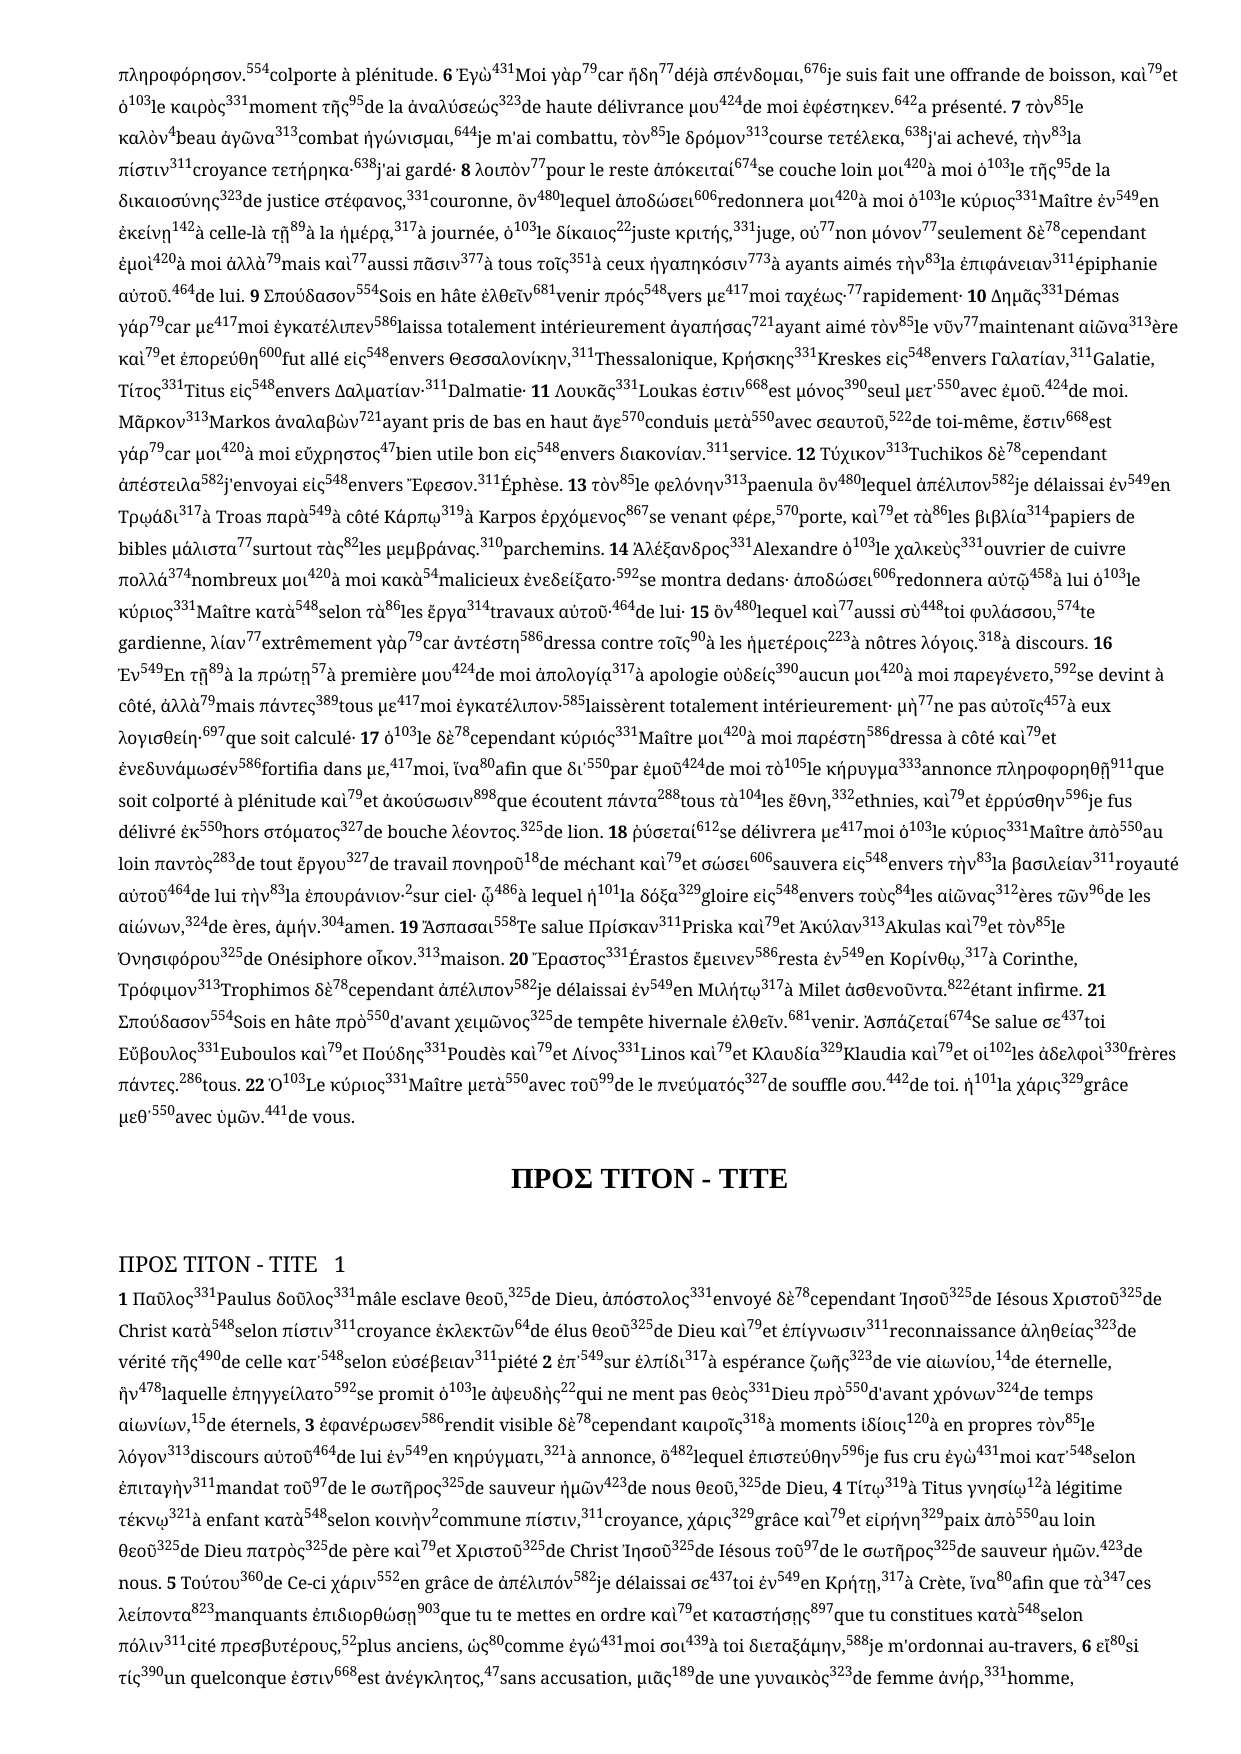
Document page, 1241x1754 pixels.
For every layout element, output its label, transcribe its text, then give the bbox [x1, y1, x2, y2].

text ΠΡΟΣ ΤΙΤΟΝ - TITE 1 [118, 1249, 1181, 1279]
subtitle ΠΡΟΣ ΤΙΤΟΝ - TITE [118, 1161, 1181, 1195]
text 1 Παῦλος331Paulus δοῦλος331mâle esclave θεοῦ,325de Dieu, ἀπόστολος331envoyé δὲ78cependant Ἰησοῦ325de Iésous Χριστοῦ325de Christ κατὰ548selon πίστιν311croyance ἐκλεκτῶν64de élus θεοῦ325de Dieu καὶ79et ἐπίγνωσιν311reconnaissance ἀληθείας323de vérité τῆς490de celle κατ᾽548selon εὐσέβειαν311piété 2 ἐπ᾽549sur ἐλπίδι317à espérance ζωῆς323de vie αἰωνίου,14de éternelle, ἣν478laquelle ἐπηγγείλατο592se promit ὁ103le ἀψευδὴς22qui ne ment pas θεὸς331Dieu πρὸ550d'avant χρόνων324de temps αἰωνίων,15de éternels, 3 ἐφανέρωσεν586rendit visible δὲ78cependant καιροῖς318à moments ἰδίοις120à en propres τὸν85le λόγον313discours αὐτοῦ464de lui ἐν549en κηρύγματι,321à annonce, ὃ482lequel ἐπιστεύθην596je fus cru ἐγὼ431moi κατ᾽548selon ἐπιταγὴν311mandat τοῦ97de le σωτῆρος325de sauveur ἡμῶν423de nous θεοῦ,325de Dieu, 4 Τίτῳ319à Titus γνησίῳ12à légitime τέκνῳ321à enfant κατὰ548selon κοινὴν2commune πίστιν,311croyance, χάρις329grâce καὶ79et εἰρήνη329paix ἀπὸ550au loin θεοῦ325de Dieu πατρὸς325de père καὶ79et Χριστοῦ325de Christ Ἰησοῦ325de Iésous τοῦ97de le σωτῆρος325de sauveur ἡμῶν.423de nous. 5 Τούτου360de Ce-ci χάριν552en grâce de ἀπέλιπόν582je délaissai σε437toi ἐν549en Κρήτῃ,317à Crète, ἵνα80afin que τὰ347ces λείποντα823manquants ἐπιδιορθώσῃ903que tu te mettes en ordre καὶ79et καταστήσῃς897que tu constitues κατὰ548selon πόλιν311cité πρεσβυτέρους,52plus anciens, ὡς80comme ἐγώ431moi σοι439à toi διεταξάμην,588je m'ordonnai au-travers, 6 εἴ80si τίς390un quelconque ἐστιν668est ἀνέγκλητος,47sans accusation, μιᾶς189de une γυναικὸς323de femme ἀνήρ,331homme, τέκνα314enfants ἔχων840ayant πιστά,54croyables, μὴ77ne pas ἐν549en κατηγορίᾳ317à accusation ἀσωτίας323de dissolution ἢ79ou ἀνυπότακτα.33insoumis. 7 δεῖ668lie γὰρ79car τὸν85le ἐπίσκοπον313superviseur ἀνέγκλητον53sans accusation εἶναι689être ὡς80comme θεοῦ325de Dieu οἰκονόμον,313légiste de maison, μὴ77ne pas αὐθάδη,53arrogant, μὴ77ne pas ὀργίλον,53coléreux, μὴ77ne pas πάροινον,53à côté du vin, μὴ77ne pas πλήκτην,313frappeur, μὴ77ne pas αἰσχροκερδῆ,53escroqueur, 8 ἀλλὰ79mais φιλόξενον53affectionné à l'étranger φιλάγαθον53affectionné à ce qui est bon σώφρονα53sain d'émotion δίκαιον53juste ὅσιον53sacré ἐγκρατῆ,53fort d'intérieur, 9 ἀντεχόμενον849se tenant contre τοῦ97de le κατὰ548selon τὴν83la διδαχὴν311enseignement πιστοῦ16de croyable λόγου,325de discours, ἵνα80afin que δυνατὸς71puissant ᾖ921que soit καὶ79et παρακαλεῖν689appeler à côté ἐν549en τῇ89à la διδασκαλίᾳ317à enseignement τῇ350à celle ὑγιαινούσῃ826à étante sain καὶ79et τοὺς345ceux ἀντιλέγοντας821contredisants ἐλέγχειν.689réfuter. 10 Εἰσὶν667Sont γὰρ79car πολλοὶ389nombreux [καὶ]77[aussi] ἀνυπότακτοι,70insoumis, ματαιολόγοι70vains discoureurs καὶ79et φρεναπάται,330appâteurs d'émotions, μάλιστα77surtout οἱ363ceux ἐκ550hors τῆς95de la περιτομῆς,323de circoncision, 11 οὓς479lesquels δεῖ668lie ἐπιστομίζειν,689mettre sur bouche, οἵτινες497lesquels des quelconques ὅλους268touts entiers οἴκους312maisons ἀνατρέπουσιν667renversent de bas en haut διδάσκοντες839enseignants ἃ481lesquels μὴ77ne pas δεῖ668lie αἰσχροῦ18de honteux κέρδους327de gain χάριν.552en grâce de. 12 εἶπέν586dit τις390un quelconque ἐξ550hors αὐτῶν463de eux ἴδιος364en propre αὐτῶν463de eux προφήτης·331prophète· Κρῆτες330Crétois ἀεὶ77toujours ψεῦσται,330menteurs, κακὰ23malicieux θηρία,332bêtes sauvages, γαστέρες328ventres ἀργαί.19sans travaux. 13 ἡ101la μαρτυρία329témoignation αὕτη154celle-ci ἐστὶν668est ἀληθής.45vrai. δι᾽548par le fait de ἣν293laquelle αἰτίαν311cause ἔλεγχε570réfute αὐτοὺς451eux ἀποτόμως,77en longue scission, ἵνα80afin que ὑγιαίνωσιν920que soient sain ἐν549en τῇ89à la πίστει,317à croyance, 14 μὴ77ne pas προσέχοντες839attenants Ἰουδαϊκοῖς9à Ioudaiques μύθοις318à mythes καὶ79et ἐντολαῖς316à commandements ἀνθρώπων324de êtres humains ἀποστρεφομένων860de se détournants τὴν83la ἀλήθειαν.311vérité. 15 πάντα391tous καθαρὰ48purs τοῖς90à les καθαροῖς·58à purs· τοῖς351à ceux δὲ78cependant μεμιαμμένοις800à ayants étés souillés καὶ79et ἀπίστοις58à incroyants οὐδὲν392aucun καθαρόν,49pur, ἀλλὰ79mais μεμίανται654a été souillé αὐτῶν463de eux καὶ79et ὁ103le νοῦς331intellect καὶ79et ἡ101la συνείδησις.329conscience. 16 θεὸν313Dieu ὁμολογοῦσιν667avouent εἰδέναι,686avoir su, τοῖς252à les δὲ78cependant ἔργοις320à travaux ἀρνοῦνται,673se nient, βδελυκτοὶ70abominables ὄντες839étants καὶ79et ἀπειθεῖς70désobéissants καὶ79et πρὸς548vers πᾶν271tout ἔργον315travail ἀγαθὸν6bon ἀδόκιμοι.70non approuvés. [118, 1283, 1181, 1689]
text 1 Διαμαρτύρομαι670Je me passe témoignage ἐνώπιον552en devant τοῦ97de le θεοῦ325de Dieu καὶ79et Χριστοῦ325de Christ Ἰησοῦ325de Iésous τοῦ358de celui μέλλοντος834de imminant κρίνειν689juger ζῶντας821vivants καὶ79et νεκρούς,52morts, καὶ79et τὴν83la ἐπιφάνειαν311épiphanie αὐτοῦ464de lui καὶ79et τὴν83la βασιλείαν311royauté αὐτοῦ·464de lui· 2 κήρυξον554annonce τὸν85le λόγον,313discours, ἐπίστηθι554présente εὐκαίρως77en bien moment ἀκαίρως,77en non moment, ἔλεγξον,554réfute, ἐπιτίμησον,554survalorise, παρακάλεσον,554appelle à côté, ἐν549en πάσῃ273à toute μακροθυμίᾳ317à distance de fureur καὶ79et διδαχῇ.317à enseignement. 3 Ἔσται612Se sera γὰρ79car καιρὸς331moment ὅτε77lorsque τῆς356de celle ὑγιαινούσης832de étante sain διδασκαλίας323de enseignement οὐκ77non ἀνέξονται611se assumeront ἀλλὰ79mais κατὰ548selon τὰς242les ἰδίας112en propres ἐπιθυμίας310désirs en fureurs ἑαυτοῖς532à eux-mêmes ἐπισωρεύσουσιν605entasseront au-dessus διδασκάλους312enseignants κνηθόμενοι890étants grattés τὴν83la ἀκοὴν311écoute 4 καὶ79et ἀπὸ550au loin μὲν79certes τῆς95de la ἀληθείας323de vérité τὴν83la ἀκοὴν311écoute ἀποστρέψουσιν,605détourneront, ἐπὶ548sur δὲ78cependant τοὺς84les μύθους312mythes ἐκτραπήσονται.618seront tourné dehors. 5 Σὺ448Toi δὲ78cependant νῆφε570sois sobre ἐν549en πᾶσιν,379à tous, κακοπάθησον,554souffre le mal, ἔργον315travail ποίησον554fais εὐαγγελιστοῦ,325de évangéliste, τὴν83la διακονίαν311service σου442de toi πληροφόρησον.554colporte à plénitude. 6 Ἐγὼ431Moi γὰρ79car ἤδη77déjà σπένδομαι,676je suis fait une offrande de boisson, καὶ79et ὁ103le καιρὸς331moment τῆς95de la ἀναλύσεώς323de haute délivrance μου424de moi ἐφέστηκεν.642a présenté. 7 τὸν85le καλὸν4beau ἀγῶνα313combat ἠγώνισμαι,644je m'ai combattu, τὸν85le δρόμον313course τετέλεκα,638j'ai achevé, τὴν83la πίστιν311croyance τετήρηκα·638j'ai gardé· 8 λοιπὸν77pour le reste ἀπόκειταί674se couche loin μοι420à moi ὁ103le τῆς95de la δικαιοσύνης323de justice στέφανος,331couronne, ὃν480lequel ἀποδώσει606redonnera μοι420à moi ὁ103le κύριος331Maître ἐν549en ἐκείνῃ142à celle-là τῇ89à la ἡμέρᾳ,317à journée, ὁ103le δίκαιος22juste κριτής,331juge, οὐ77non μόνον77seulement δὲ78cependant ἐμοὶ420à moi ἀλλὰ79mais καὶ77aussi πᾶσιν377à tous τοῖς351à ceux ἠγαπηκόσιν773à ayants aimés τὴν83la ἐπιφάνειαν311épiphanie αὐτοῦ.464de lui. 9 Σπούδασον554Sois en hâte ἐλθεῖν681venir πρός548vers με417moi ταχέως·77rapidement· 10 Δημᾶς331Démas γάρ79car με417moi ἐγκατέλιπεν586laissa totalement intérieurement ἀγαπήσας721ayant aimé τὸν85le νῦν77maintenant αἰῶνα313ère καὶ79et ἐπορεύθη600fut allé εἰς548envers Θεσσαλονίκην,311Thessalonique, Κρήσκης331Kreskes εἰς548envers Γαλατίαν,311Galatie, Τίτος331Titus εἰς548envers Δαλματίαν·311Dalmatie· 11 Λουκᾶς331Loukas ἐστιν668est μόνος390seul μετ᾽550avec ἐμοῦ.424de moi. Μᾶρκον313Markos ἀναλαβὼν721ayant pris de bas en haut ἄγε570conduis μετὰ550avec σεαυτοῦ,522de toi-même, ἔστιν668est γάρ79car μοι420à moi εὔχρηστος47bien utile bon εἰς548envers διακονίαν.311service. 12 Τύχικον313Tuchikos δὲ78cependant ἀπέστειλα582j'envoyai εἰς548envers Ἔφεσον.311Éphèse. 13 τὸν85le φελόνην313paenula ὃν480lequel ἀπέλιπον582je délaissai ἐν549en Τρῳάδι317à Troas παρὰ549à côté Κάρπῳ319à Karpos ἐρχόμενος867se venant φέρε,570porte, καὶ79et τὰ86les βιβλία314papiers de bibles μάλιστα77surtout τὰς82les μεμβράνας.310parchemins. 14 Ἀλέξανδρος331Alexandre ὁ103le χαλκεὺς331ouvrier de cuivre πολλά374nombreux μοι420à moi κακὰ54malicieux ἐνεδείξατο·592se montra dedans· ἀποδώσει606redonnera αὐτῷ458à lui ὁ103le κύριος331Maître κατὰ548selon τὰ86les ἔργα314travaux αὐτοῦ·464de lui· 15 ὃν480lequel καὶ77aussi σὺ448toi φυλάσσου,574te gardienne, λίαν77extrêmement γὰρ79car ἀντέστη586dressa contre τοῖς90à les ἡμετέροις223à nôtres λόγοις.318à discours. 16 Ἐν549En τῇ89à la πρώτῃ57à première μου424de moi ἀπολογίᾳ317à apologie οὐδείς390aucun μοι420à moi παρεγένετο,592se devint à côté, ἀλλὰ79mais πάντες389tous με417moi ἐγκατέλιπον·585laissèrent totalement intérieurement· μὴ77ne pas αὐτοῖς457à eux λογισθείη·697que soit calculé· 17 ὁ103le δὲ78cependant κύριός331Maître μοι420à moi παρέστη586dressa à côté καὶ79et ἐνεδυνάμωσέν586fortifia dans με,417moi, ἵνα80afin que δι᾽550par ἐμοῦ424de moi τὸ105le κήρυγμα333annonce πληροφορηθῇ911que soit colporté à plénitude καὶ79et ἀκούσωσιν898que écoutent πάντα288tous τὰ104les ἔθνη,332ethnies, καὶ79et ἐρρύσθην596je fus délivré ἐκ550hors στόματος327de bouche λέοντος.325de lion. 18 ῥύσεταί612se délivrera με417moi ὁ103le κύριος331Maître ἀπὸ550au loin παντὸς283de tout ἔργου327de travail πονηροῦ18de méchant καὶ79et σώσει606sauvera εἰς548envers τὴν83la βασιλείαν311royauté αὐτοῦ464de lui τὴν83la ἐπουράνιον·2sur ciel· ᾧ486à lequel ἡ101la δόξα329gloire εἰς548envers τοὺς84les αἰῶνας312ères τῶν96de les αἰώνων,324de ères, ἀμήν.304amen. 19 Ἄσπασαι558Te salue Πρίσκαν311Priska καὶ79et Ἀκύλαν313Akulas καὶ79et τὸν85le Ὀνησιφόρου325de Onésiphore οἶκον.313maison. 20 Ἔραστος331Érastos ἔμεινεν586resta ἐν549en Κορίνθῳ,317à Corinthe, Τρόφιμον313Trophimos δὲ78cependant ἀπέλιπον582je délaissai ἐν549en Μιλήτῳ317à Milet ἀσθενοῦντα.822étant infirme. 21 Σπούδασον554Sois en hâte πρὸ550d'avant χειμῶνος325de tempête hivernale ἐλθεῖν.681venir. Ἀσπάζεταί674Se salue σε437toi Εὔβουλος331Euboulos καὶ79et Πούδης331Poudès καὶ79et Λίνος331Linos καὶ79et Κλαυδία329Klaudia καὶ79et οἱ102les ἀδελφοὶ330frères πάντες.286tous. 22 Ὁ103Le κύριος331Maître μετὰ550avec τοῦ99de le πνεύματός327de souffle σου.442de toi. ἡ101la χάρις329grâce μεθ᾽550avec ὑμῶν.441de vous. [118, 59, 1181, 1128]
